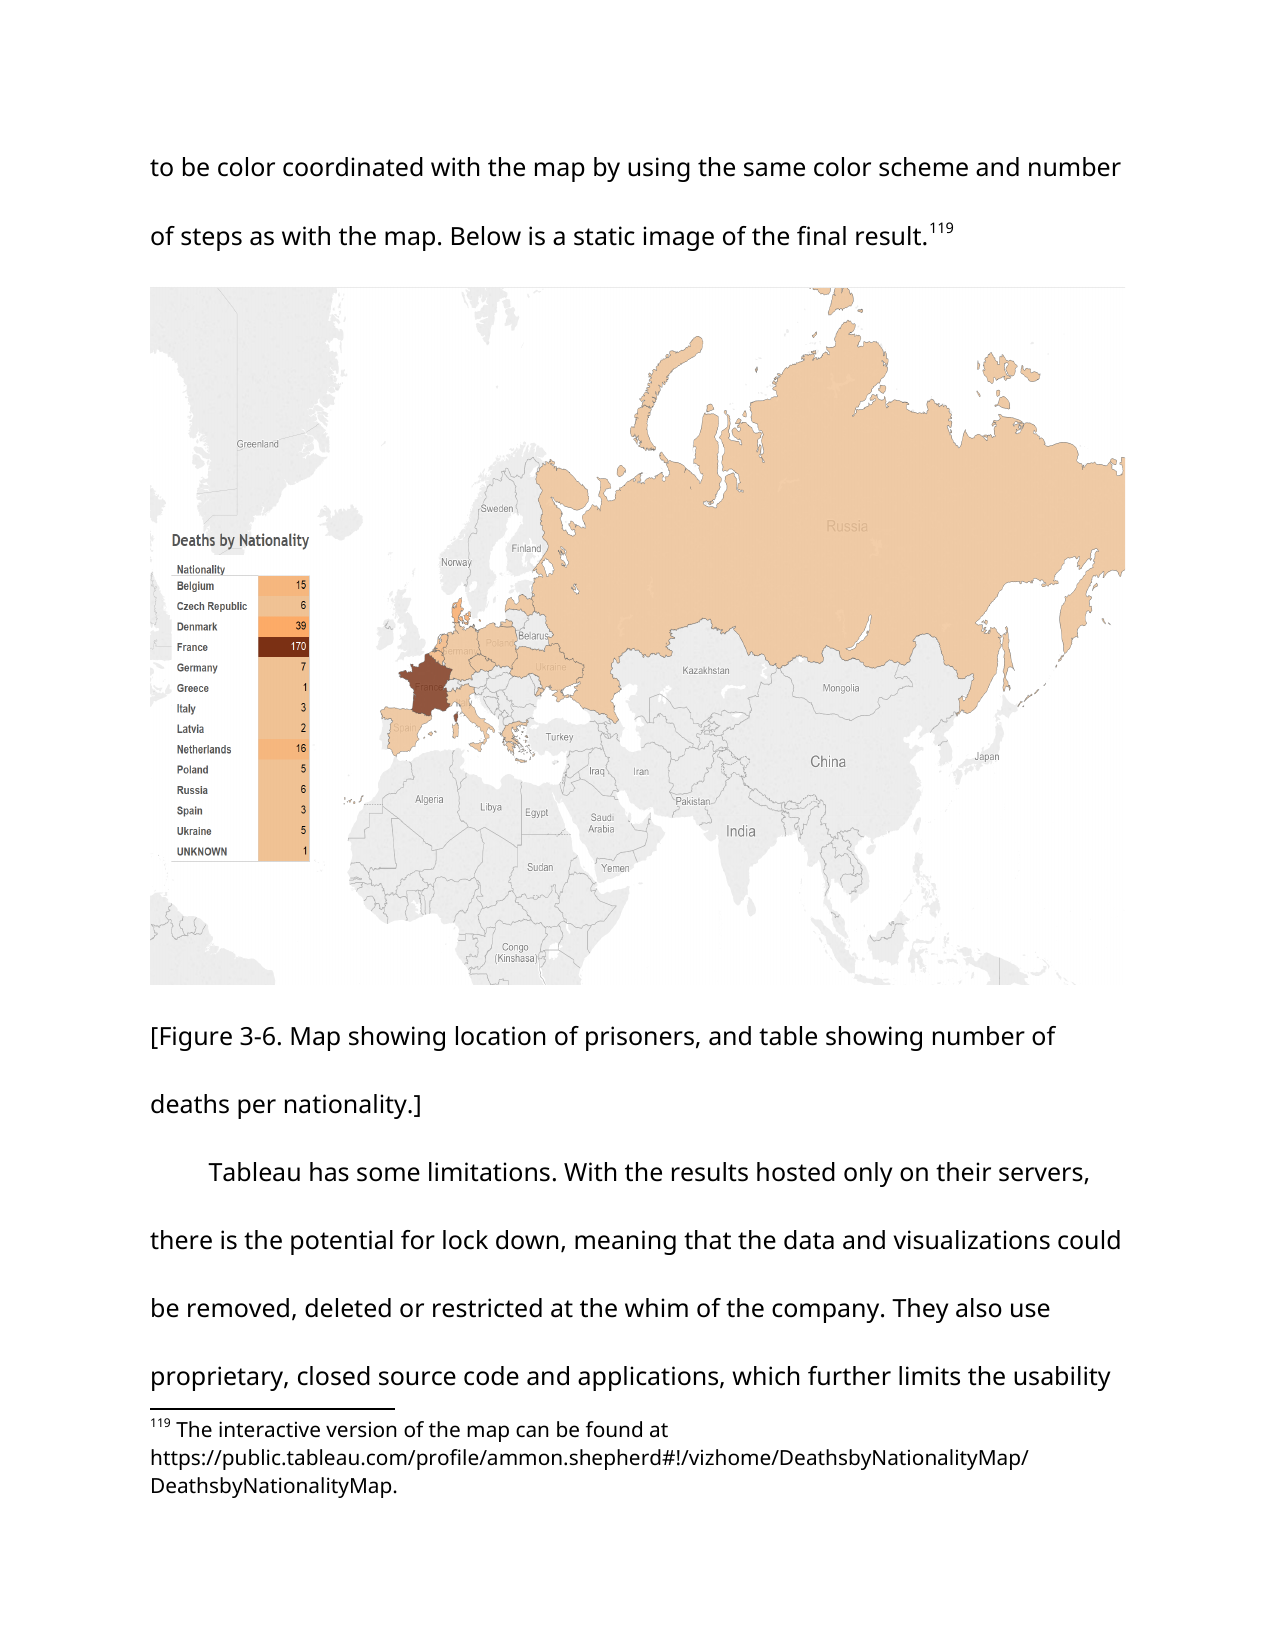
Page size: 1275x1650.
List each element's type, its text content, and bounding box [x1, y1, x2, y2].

text to be color coordinated with the map by using the same color scheme and number of steps as with the map. Below is a static image of the final result. [150, 150, 1125, 252]
text Tableau has some limitations. With the results hosted only on their servers, there is the potential for lock down, meaning that the data and visualizations could be removed, deleted or restricted at the whim of the company. They also use proprietary, closed source code and applications, which further limits the usability [150, 1154, 1125, 1393]
picture [150, 286, 1125, 985]
text [Figure 3-6. Map showing location of prisoners, and table showing number of deaths per nationality.] [150, 1018, 1125, 1120]
text The interactive version of the map can be found at https://public.tableau.com/profile/ammon.shepherd#!/vizhome/DeathsbyNationalityMap/DeathsbyNationalityMap. [150, 1415, 1125, 1500]
